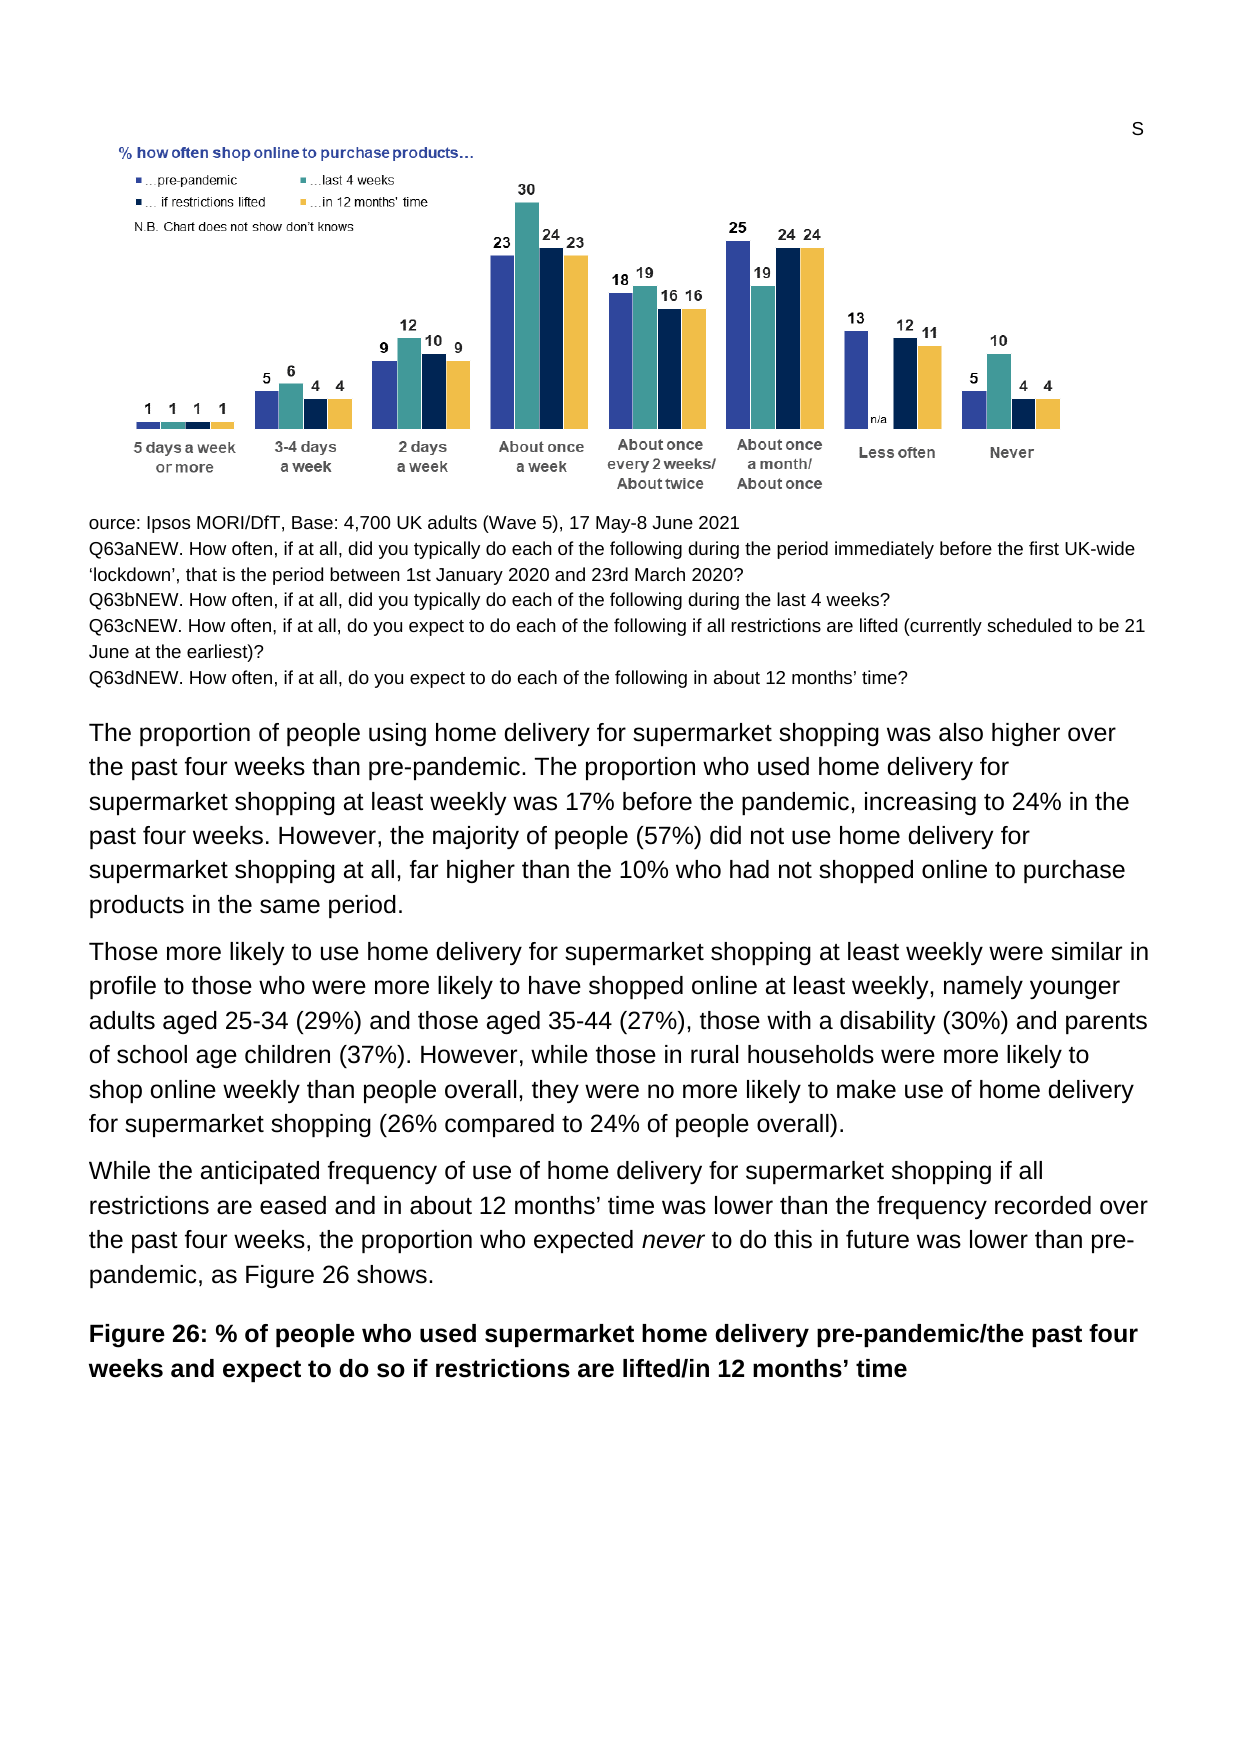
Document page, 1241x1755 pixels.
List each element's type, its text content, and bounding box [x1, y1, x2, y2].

text Source: Ipsos MORI/DfT, Base: 4,700 UK adults (Wave 5), 17 May-8 June 2021 [89, 118, 1152, 533]
text Those more likely to use home delivery for supermarket shopping at least weekly were similar in profile to those who were more likely to have shopped online at least weekly, namely younger adults aged 25-34 (29%) and those aged 35-44 (27%), those with a disability (30%) and parents of school age children (37%). However, while those in rural households were more likely to shop online weekly than people overall, they were no more likely to make use of home delivery for supermarket shopping (26% compared to 24% of people overall). [89, 937, 1152, 1138]
text While the anticipated frequency of use of home delivery for supermarket shopping if all restrictions are eased and in about 12 months’ time was lower than the frequency recorded over the past four weeks, the proportion who expected never to do this in future was lower than pre-pandemic, as Figure 26 shows. [89, 1156, 1152, 1288]
text Figure 26: % of people who used supermarket home delivery pre-pandemic/the past four weeks and expect to do so if restrictions are lifted/in 12 months’ time [89, 1319, 1152, 1382]
text The proportion of people using home delivery for supermarket shopping was also higher over the past four weeks than pre-pandemic. The proportion who used home delivery for supermarket shopping at least weekly was 17% before the pandemic, increasing to 24% in the past four weeks. However, the majority of people (57%) did not use home delivery for supermarket shopping at all, far higher than the 10% who had not shopped online to purchase products in the same period. [89, 717, 1152, 919]
text Q63aNEW. How often, if at all, did you typically do each of the following during the period immediately before the first UK-wide ‘lockdown’, that is the period between 1st January 2020 and 23rd March 2020? Q63bNEW. How often, if at all, did you typically do each of the following during the last 4 weeks? Q63cNEW. How often, if at all, do you expect to do each of the following if all restrictions are lifted (currently scheduled to be 21 June at the earliest)? Q63dNEW. How often, if at all, do you expect to do each of the following in about 12 months’ time? [89, 537, 1152, 688]
